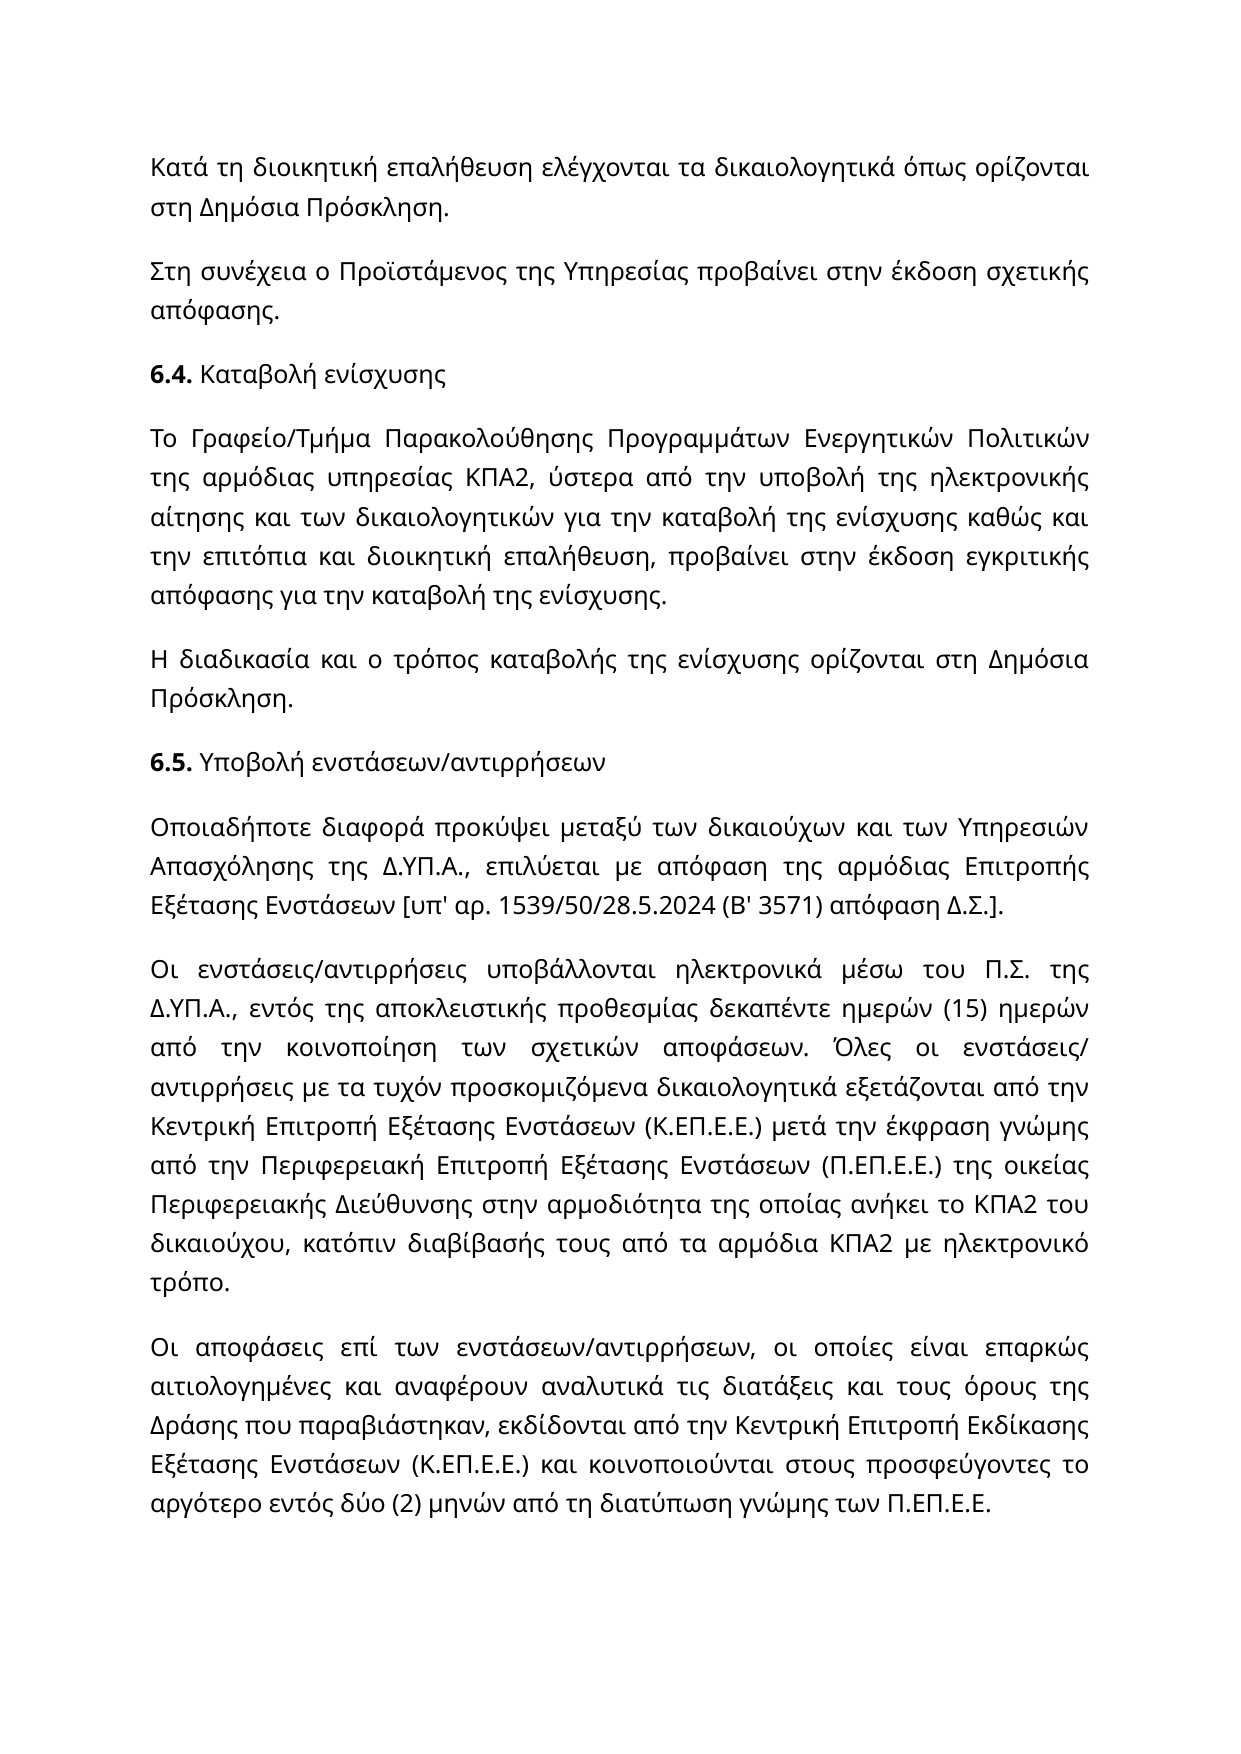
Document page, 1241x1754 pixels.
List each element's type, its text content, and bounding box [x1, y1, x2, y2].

text Οποιαδήποτε διαφορά προκύψει μεταξύ των δικαιούχων και των Υπηρεσιών Απασχόλησης της Δ.ΥΠ.Α., επιλύεται με απόφαση της αρμόδιας Επιτροπής Εξέτασης Ενστάσεων [υπ' αρ. 1539/50/28.5.2024 (Β' 3571) απόφαση Δ.Σ.]. [150, 809, 1090, 922]
text Η διαδικασία και ο τρόπος καταβολής της ενίσχυσης ορίζονται στη Δημόσια Πρόσκληση. [150, 642, 1090, 715]
text 6.4. Καταβολή ενίσχυσης [150, 357, 1090, 391]
text Οι ενστάσεις/αντιρρήσεις υποβάλλονται ηλεκτρονικά μέσω του Π.Σ. της Δ.ΥΠ.Α., εντός της αποκλειστικής προθεσμίας δεκαπέντε ημερών (15) ημερών από την κοινοποίηση των σχετικών αποφάσεων. Όλες οι ενστάσεις/ αντιρρήσεις με τα τυχόν προσκομιζόμενα δικαιολογητικά εξετάζονται από την Κεντρική Επιτροπή Εξέτασης Ενστάσεων (Κ.ΕΠ.Ε.Ε.) μετά την έκφραση γνώμης από την Περιφερειακή Επιτροπή Εξέτασης Ενστάσεων (Π.ΕΠ.Ε.Ε.) της οικείας Περιφερειακής Διεύθυνσης στην αρμοδιότητα της οποίας ανήκει το ΚΠΑ2 του δικαιούχου, κατόπιν διαβίβασής τους από τα αρμόδια ΚΠΑ2 με ηλεκτρονικό τρόπο. [150, 952, 1090, 1299]
text 6.5. Υποβολή ενστάσεων/αντιρρήσεων [150, 745, 1090, 779]
text Το Γραφείο/Τμήμα Παρακολούθησης Προγραμμάτων Ενεργητικών Πολιτικών της αρμόδιας υπηρεσίας ΚΠΑ2, ύστερα από την υποβολή της ηλεκτρονικής αίτησης και των δικαιολογητικών για την καταβολή της ενίσχυσης καθώς και την επιτόπια και διοικητική επαλήθευση, προβαίνει στην έκδοση εγκριτικής απόφασης για την καταβολή της ενίσχυσης. [150, 421, 1090, 612]
text Κατά τη διοικητική επαλήθευση ελέγχονται τα δικαιολογητικά όπως ορίζονται στη Δημόσια Πρόσκληση. [150, 150, 1090, 223]
text Οι αποφάσεις επί των ενστάσεων/αντιρρήσεων, οι οποίες είναι επαρκώς αιτιολογημένες και αναφέρουν αναλυτικά τις διατάξεις και τους όρους της Δράσης που παραβιάστηκαν, εκδίδονται από την Κεντρική Επιτροπή Εκδίκασης Εξέτασης Ενστάσεων (Κ.ΕΠ.Ε.Ε.) και κοινοποιούνται στους προσφεύγοντες το αργότερο εντός δύο (2) μηνών από τη διατύπωση γνώμης των Π.ΕΠ.Ε.Ε. [150, 1329, 1090, 1520]
text Στη συνέχεια ο Προϊστάμενος της Υπηρεσίας προβαίνει στην έκδοση σχετικής απόφασης. [150, 253, 1090, 327]
